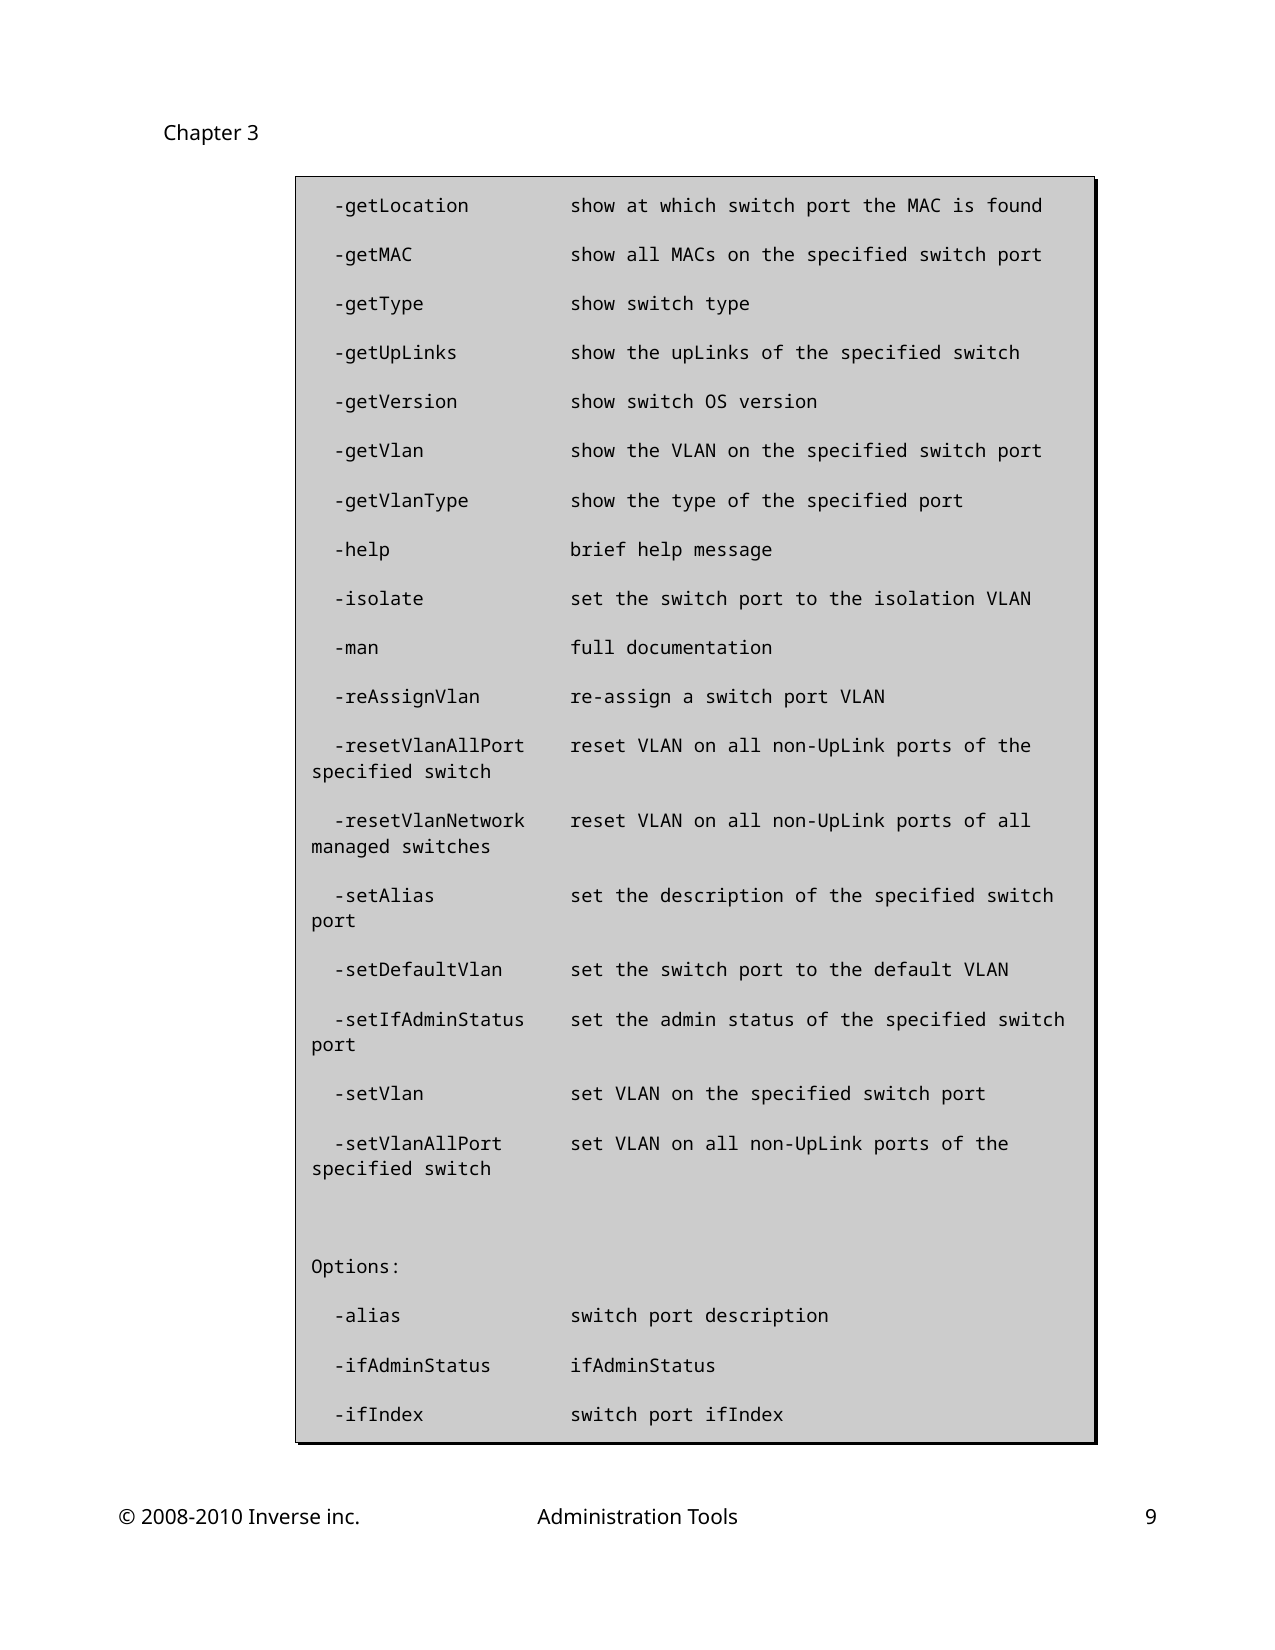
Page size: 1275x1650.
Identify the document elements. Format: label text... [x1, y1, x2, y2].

text -reAssignVlan re-assign a switch port VLAN [296, 668, 1094, 709]
text -ifAdminStatus ifAdminStatus [296, 1336, 1094, 1377]
text -resetVlanNetwork reset VLAN on all non-UpLink ports of all managed switches [296, 792, 1094, 858]
text -getType show switch type [296, 274, 1094, 316]
text -isolate set the switch port to the isolation VLAN [296, 569, 1094, 611]
text -getVlanType show the type of the specified port [296, 471, 1094, 512]
text -setVlan set VLAN on the specified switch port [296, 1065, 1094, 1106]
text -getUpLinks show the upLinks of the specified switch [296, 323, 1094, 365]
text -setVlanAllPort set VLAN on all non-UpLink ports of the specified switch [296, 1114, 1094, 1181]
text -getLocation show at which switch port the MAC is found [296, 177, 1094, 217]
text -alias switch port description [296, 1287, 1094, 1328]
text -ifIndex switch port ifIndex [296, 1385, 1094, 1442]
text -getVersion show switch OS version [296, 373, 1094, 414]
text -resetVlanAllPort reset VLAN on all non-UpLink ports of the specified switch [296, 717, 1094, 784]
text -setIfAdminStatus set the admin status of the specified switch port [296, 990, 1094, 1057]
text -getVlan show the VLAN on the specified switch port [296, 422, 1094, 463]
text -setAlias set the description of the specified switch port [296, 866, 1094, 933]
text -help brief help message [296, 520, 1094, 562]
text -setDefaultVlan set the switch port to the default VLAN [296, 941, 1094, 982]
text -getMAC show all MACs on the specified switch port [296, 225, 1094, 267]
text Options: [296, 1238, 1094, 1279]
text -man full documentation [296, 618, 1094, 660]
